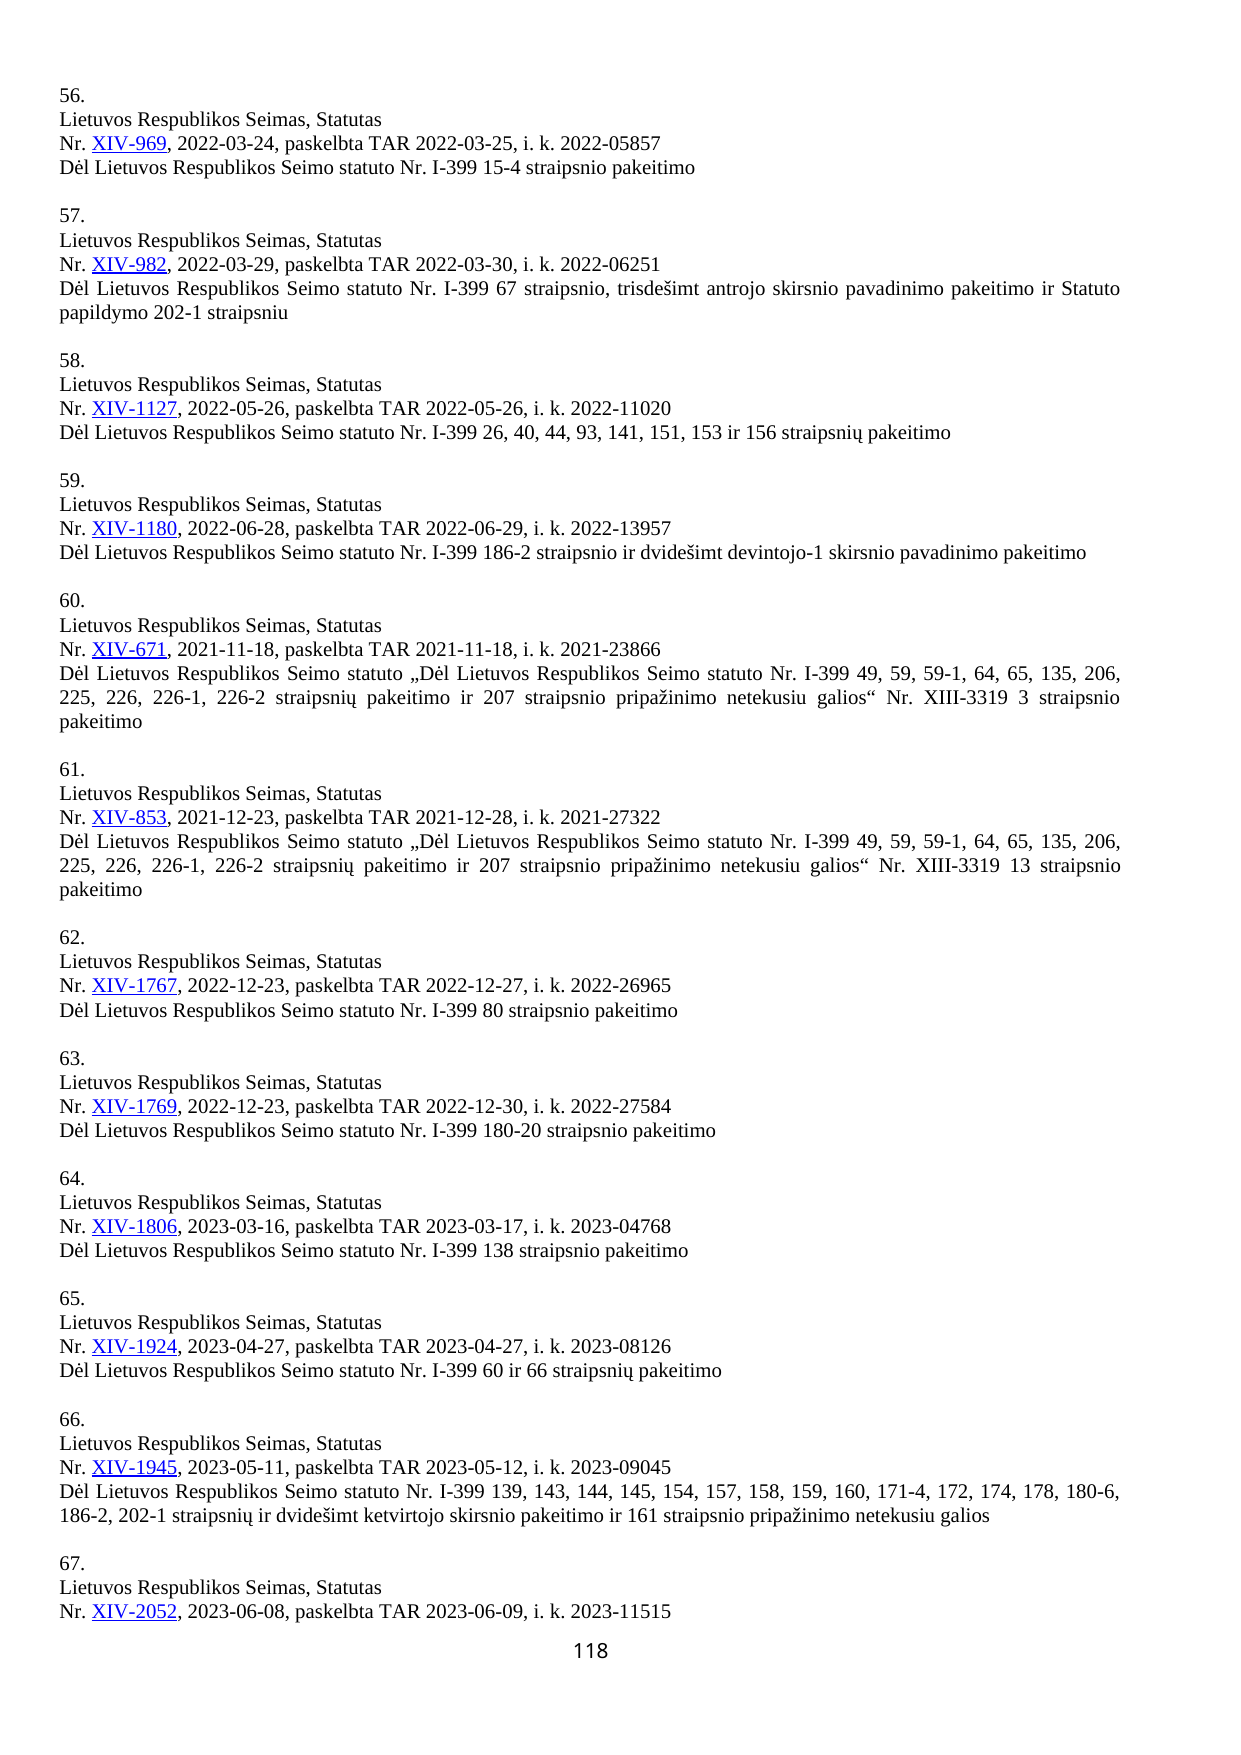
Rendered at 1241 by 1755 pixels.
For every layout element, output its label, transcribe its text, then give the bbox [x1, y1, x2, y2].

text Dėl Lietuvos Respublikos Seimo statuto „Dėl Lietuvos Respublikos Seimo statuto Nr. I-399 49, 59, 59-1, 64, 65, 135, 206, 225, 226, 226-1, 226-2 straipsnių pakeitimo ir 207 straipsnio pripažinimo netekusiu galios“ Nr. XIII-3319 3 straipsnio pakeitimo [59, 661, 1122, 733]
text Dėl Lietuvos Respublikos Seimo statuto Nr. I-399 26, 40, 44, 93, 141, 151, 153 ir 156 straipsnių pakeitimo [59, 420, 1122, 444]
text Dėl Lietuvos Respublikos Seimo statuto Nr. I-399 80 straipsnio pakeitimo [59, 997, 1122, 1022]
text Nr. XIV-969, 2022-03-24, paskelbta TAR 2022-03-25, i. k. 2022-05857 [59, 131, 1122, 155]
text Lietuvos Respublikos Seimas, Statutas [59, 1310, 1122, 1334]
text Lietuvos Respublikos Seimas, Statutas [59, 949, 1122, 973]
text Nr. XIV-2052, 2023-06-08, paskelbta TAR 2023-06-09, i. k. 2023-11515 [59, 1599, 1122, 1623]
text 63. [59, 1046, 1122, 1070]
text Nr. XIV-982, 2022-03-29, paskelbta TAR 2022-03-30, i. k. 2022-06251 [59, 252, 1122, 276]
text Dėl Lietuvos Respublikos Seimo statuto Nr. I-399 60 ir 66 straipsnių pakeitimo [59, 1358, 1122, 1382]
text Dėl Lietuvos Respublikos Seimo statuto Nr. I-399 186-2 straipsnio ir dvidešimt devintojo-1 skirsnio pavadinimo pakeitimo [59, 540, 1122, 564]
text Nr. XIV-1180, 2022-06-28, paskelbta TAR 2022-06-29, i. k. 2022-13957 [59, 516, 1122, 540]
text 57. [59, 203, 1122, 227]
text Dėl Lietuvos Respublikos Seimo statuto „Dėl Lietuvos Respublikos Seimo statuto Nr. I-399 49, 59, 59-1, 64, 65, 135, 206, 225, 226, 226-1, 226-2 straipsnių pakeitimo ir 207 straipsnio pripažinimo netekusiu galios“ Nr. XIII-3319 13 straipsnio pakeitimo [59, 829, 1122, 901]
text Dėl Lietuvos Respublikos Seimo statuto Nr. I-399 67 straipsnio, trisdešimt antrojo skirsnio pavadinimo pakeitimo ir Statuto papildymo 202-1 straipsniu [59, 276, 1122, 324]
text Dėl Lietuvos Respublikos Seimo statuto Nr. I-399 15-4 straipsnio pakeitimo [59, 155, 1122, 179]
text Lietuvos Respublikos Seimas, Statutas [59, 1575, 1122, 1599]
text 60. [59, 588, 1122, 612]
text Nr. XIV-1769, 2022-12-23, paskelbta TAR 2022-12-30, i. k. 2022-27584 [59, 1094, 1122, 1118]
text Lietuvos Respublikos Seimas, Statutas [59, 227, 1122, 252]
text Dėl Lietuvos Respublikos Seimo statuto Nr. I-399 139, 143, 144, 145, 154, 157, 158, 159, 160, 171-4, 172, 174, 178, 180-6, 186-2, 202-1 straipsnių ir dvidešimt ketvirtojo skirsnio pakeitimo ir 161 straipsnio pripažinimo netekusiu galios [59, 1479, 1122, 1527]
text Lietuvos Respublikos Seimas, Statutas [59, 612, 1122, 637]
text Lietuvos Respublikos Seimas, Statutas [59, 1431, 1122, 1455]
text Nr. XIV-1767, 2022-12-23, paskelbta TAR 2022-12-27, i. k. 2022-26965 [59, 973, 1122, 997]
text 65. [59, 1286, 1122, 1310]
text Lietuvos Respublikos Seimas, Statutas [59, 1190, 1122, 1214]
text 59. [59, 468, 1122, 492]
text Nr. XIV-671, 2021-11-18, paskelbta TAR 2021-11-18, i. k. 2021-23866 [59, 637, 1122, 661]
text Lietuvos Respublikos Seimas, Statutas [59, 1070, 1122, 1094]
text Lietuvos Respublikos Seimas, Statutas [59, 492, 1122, 516]
text Nr. XIV-1127, 2022-05-26, paskelbta TAR 2022-05-26, i. k. 2022-11020 [59, 396, 1122, 420]
text 66. [59, 1407, 1122, 1431]
text Lietuvos Respublikos Seimas, Statutas [59, 107, 1122, 131]
text Nr. XIV-1924, 2023-04-27, paskelbta TAR 2023-04-27, i. k. 2023-08126 [59, 1334, 1122, 1358]
text Dėl Lietuvos Respublikos Seimo statuto Nr. I-399 138 straipsnio pakeitimo [59, 1238, 1122, 1262]
text 62. [59, 925, 1122, 949]
text 64. [59, 1166, 1122, 1190]
text 61. [59, 757, 1122, 781]
text Lietuvos Respublikos Seimas, Statutas [59, 781, 1122, 805]
text Nr. XIV-1945, 2023-05-11, paskelbta TAR 2023-05-12, i. k. 2023-09045 [59, 1455, 1122, 1479]
text 58. [59, 348, 1122, 372]
text Lietuvos Respublikos Seimas, Statutas [59, 372, 1122, 396]
text Dėl Lietuvos Respublikos Seimo statuto Nr. I-399 180-20 straipsnio pakeitimo [59, 1118, 1122, 1142]
text Nr. XIV-853, 2021-12-23, paskelbta TAR 2021-12-28, i. k. 2021-27322 [59, 805, 1122, 829]
text 67. [59, 1551, 1122, 1575]
text 56. [59, 83, 1122, 107]
text Nr. XIV-1806, 2023-03-16, paskelbta TAR 2023-03-17, i. k. 2023-04768 [59, 1214, 1122, 1238]
